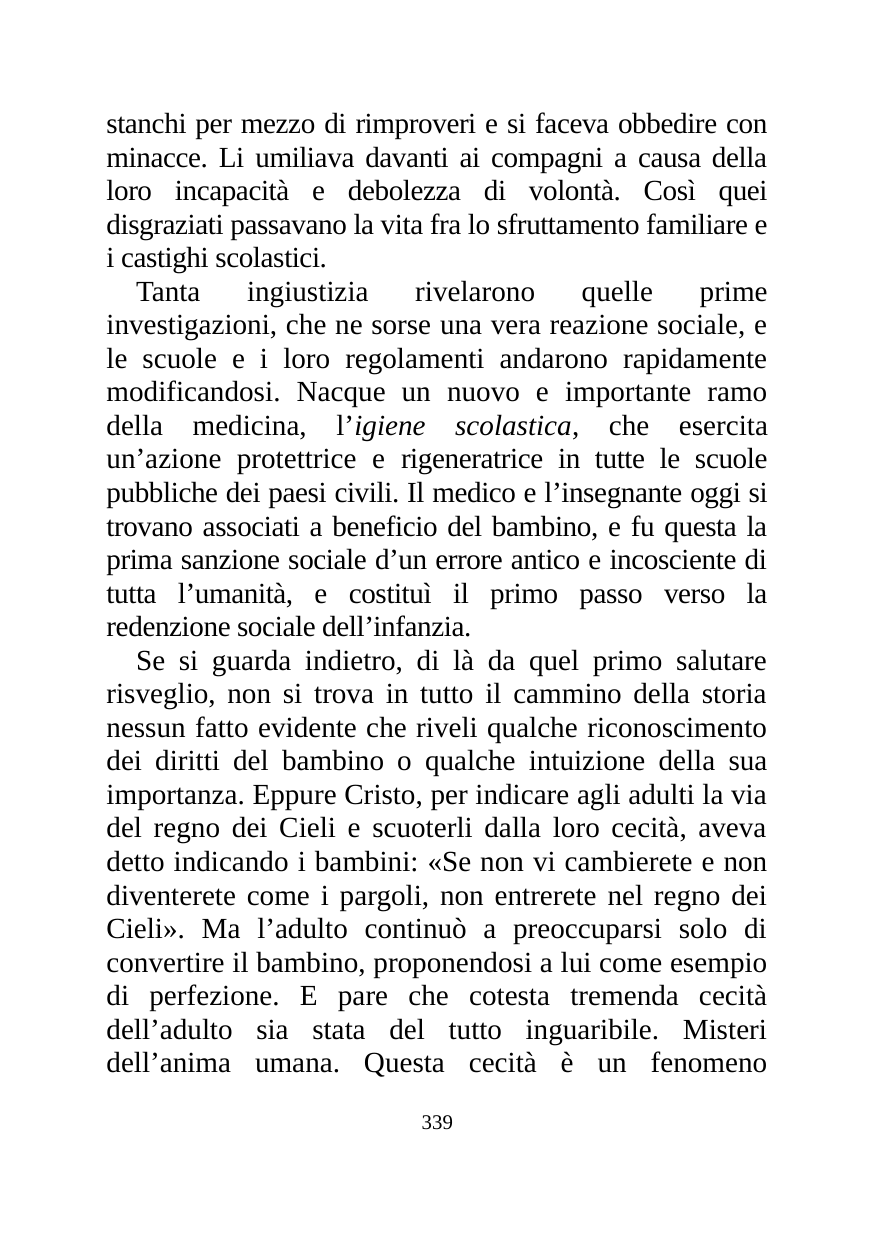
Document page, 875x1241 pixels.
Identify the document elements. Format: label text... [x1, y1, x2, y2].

text Tanta ingiustizia rivelarono quelle prime investigazioni, che ne sorse una vera reazione sociale, e le scuole e i loro regolamenti andarono rapidamente modificandosi. Nacque un nuovo e importante ramo della medicina, l’igiene scolastica, che esercita un’azione protettrice e rigeneratrice in tutte le scuole pubbliche dei paesi civili. Il medico e l’insegnante oggi si trovano associati a beneficio del bambino, e fu questa la prima sanzione sociale d’un errore antico e incosciente di tutta l’umanità, e costituì il primo passo verso la redenzione sociale dell’infanzia. [106, 274, 768, 643]
text stanchi per mezzo di rimproveri e si faceva obbedire con minacce. Li umiliava davanti ai compagni a causa della loro incapacità e debolezza di volontà. Così quei disgraziati passavano la vita fra lo sfruttamento familiare e i castighi scolastici. [106, 106, 768, 274]
text Se si guarda indietro, di là da quel primo salutare risveglio, non si trova in tutto il cammino della storia nessun fatto evidente che riveli qualche riconoscimento dei diritti del bambino o qualche intuizione della sua importanza. Eppure Cristo, per indicare agli adulti la via del regno dei Cieli e scuoterli dalla loro cecità, aveva detto indicando i bambini: «Se non vi cambierete e non diventerete come i pargoli, non entrerete nel regno dei Cieli». Ma l’adulto continuò a preoccuparsi solo di convertire il bambino, proponendosi a lui come esempio di perfezione. E pare che cotesta tremenda cecità dell’adulto sia stata del tutto inguaribile. Misteri dell’anima umana. Questa cecità è un fenomeno [106, 643, 768, 1079]
